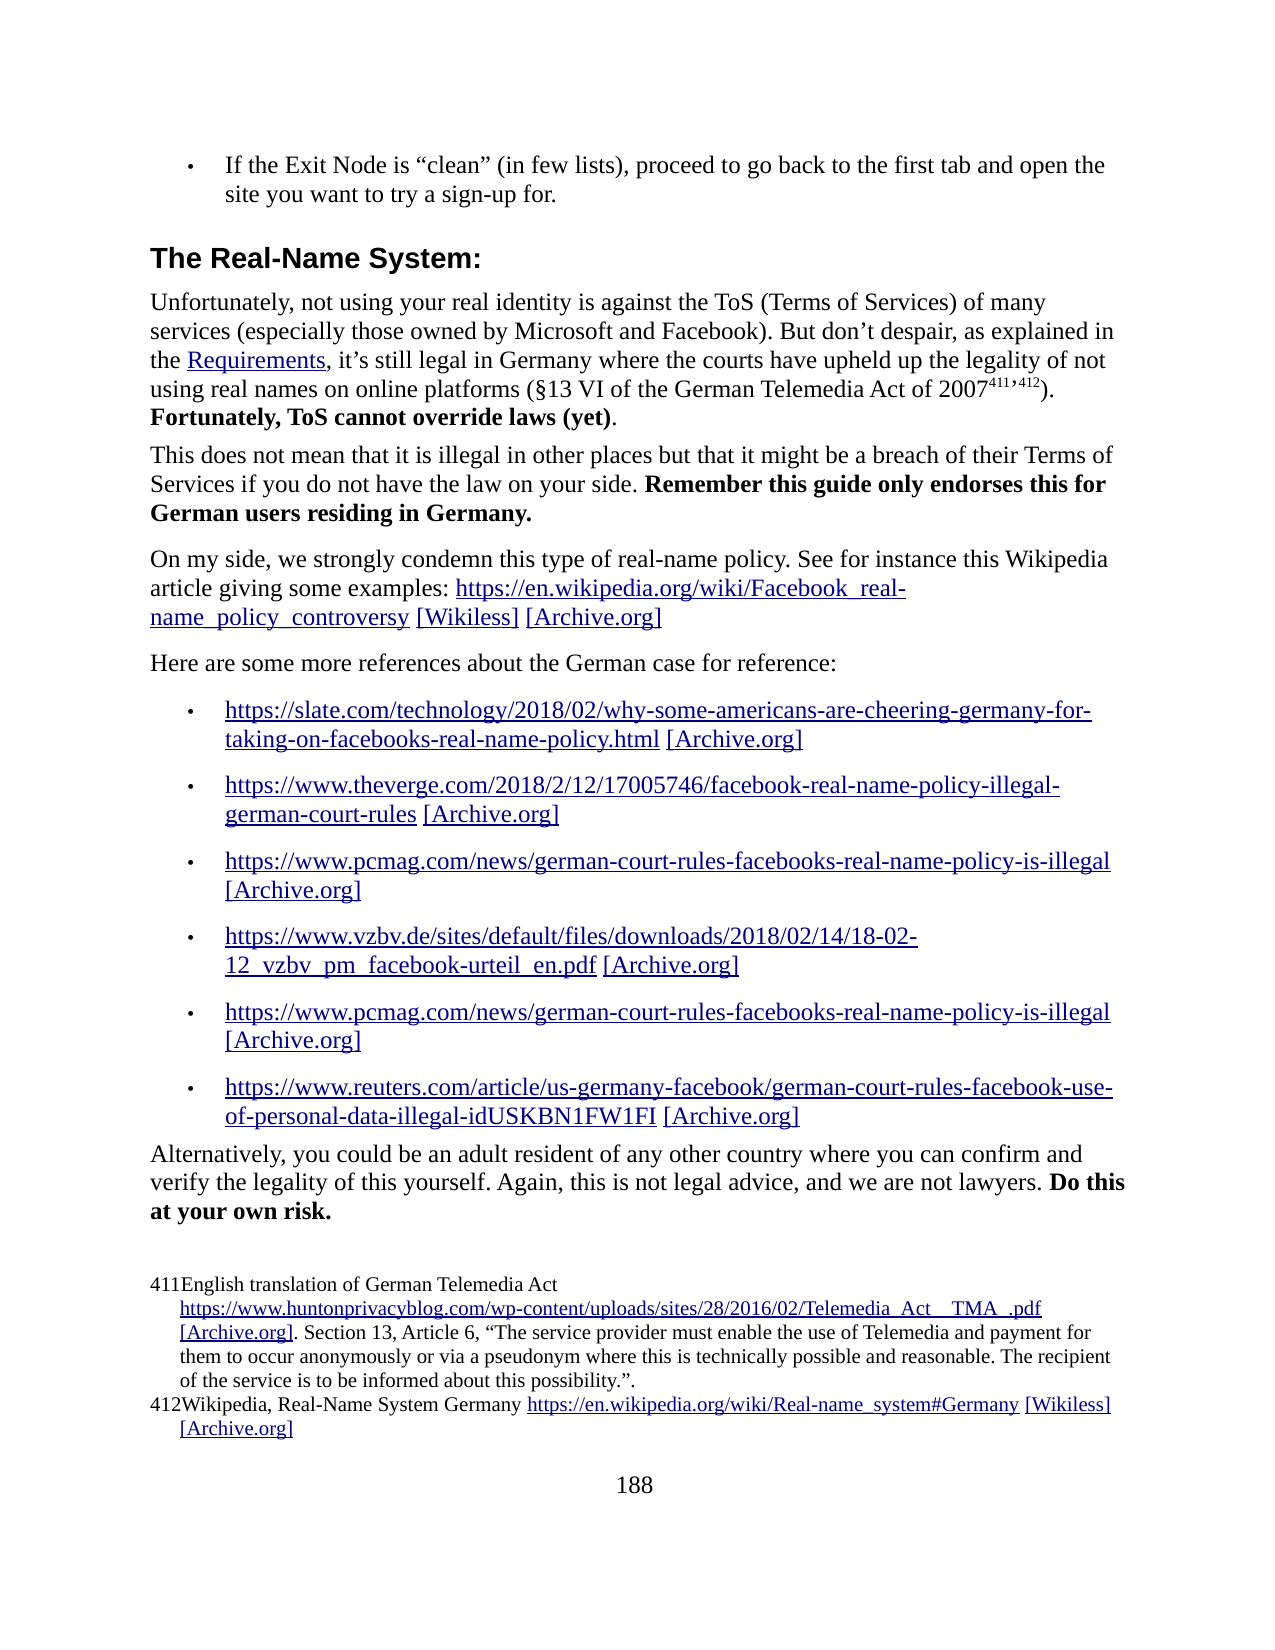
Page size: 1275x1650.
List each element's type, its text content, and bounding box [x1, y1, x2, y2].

list If the Exit Node is “clean” (in few lists), proceed to go back to the first tab and open the site you want to try a sign-up for. [187, 150, 1125, 207]
list https://www.theverge.com/2018/2/12/17005746/facebook-real-name-policy-illegal-german-court-rules [Archive.org] [187, 771, 1125, 828]
list https://www.pcmag.com/news/german-court-rules-facebooks-real-name-policy-is-illegal [Archive.org] [187, 846, 1125, 903]
text This does not mean that it is illegal in other places but that it might be a breach of their Terms of Services if you do not have the law on your side. Remember this guide only endorses this for German users residing in Germany. [150, 440, 1125, 526]
text Unfortunately, not using your real identity is against the ToS (Terms of Services) of many services (especially those owned by Microsoft and Facebook). But don’t despair, as explained in the Requirements, it’s still legal in Germany where the courts have upheld up the legality of not using real names on online platforms (§13 VI of the German Telemedia Act of 2007’). Fortunately, ToS cannot override laws (yet). [150, 287, 1125, 431]
list https://slate.com/technology/2018/02/why-some-americans-are-cheering-germany-for-taking-on-facebooks-real-name-policy.html [Archive.org] [187, 695, 1125, 753]
subtitle The Real-Name System: [150, 241, 1125, 275]
list https://www.reuters.com/article/us-germany-facebook/german-court-rules-facebook-use-of-personal-data-illegal-idUSKBN1FW1FI [Archive.org] [187, 1072, 1125, 1130]
text Wikipedia, Real-Name System Germany https://en.wikipedia.org/wiki/Real-name_system#Germany [Wikiless] [Archive.org] [150, 1392, 1125, 1440]
text Alternatively, you could be an adult resident of any other country where you can confirm and verify the legality of this yourself. Again, this is not legal advice, and we are not lawyers. Do this at your own risk. [150, 1139, 1125, 1225]
list https://www.pcmag.com/news/german-court-rules-facebooks-real-name-policy-is-illegal [Archive.org] [187, 997, 1125, 1054]
text On my side, we strongly condemn this type of real-name policy. See for instance this Wikipedia article giving some examples: https://en.wikipedia.org/wiki/Facebook_real-name_policy_controversy [Wikiless] [Archive.org] [150, 544, 1125, 631]
text English translation of German Telemedia Act https://www.huntonprivacyblog.com/wp-content/uploads/sites/28/2016/02/Telemedia_Act__TMA_.pdf [Archive.org]. Section 13, Article 6, “The service provider must enable the use of Telemedia and payment for them to occur anonymously or via a pseudonym where this is technically possible and reasonable. The recipient of the service is to be informed about this possibility.”. [150, 1272, 1125, 1392]
text Here are some more references about the German case for reference: [150, 648, 1125, 677]
list https://www.vzbv.de/sites/default/files/downloads/2018/02/14/18-02-12_vzbv_pm_facebook-urteil_en.pdf [Archive.org] [187, 921, 1125, 979]
